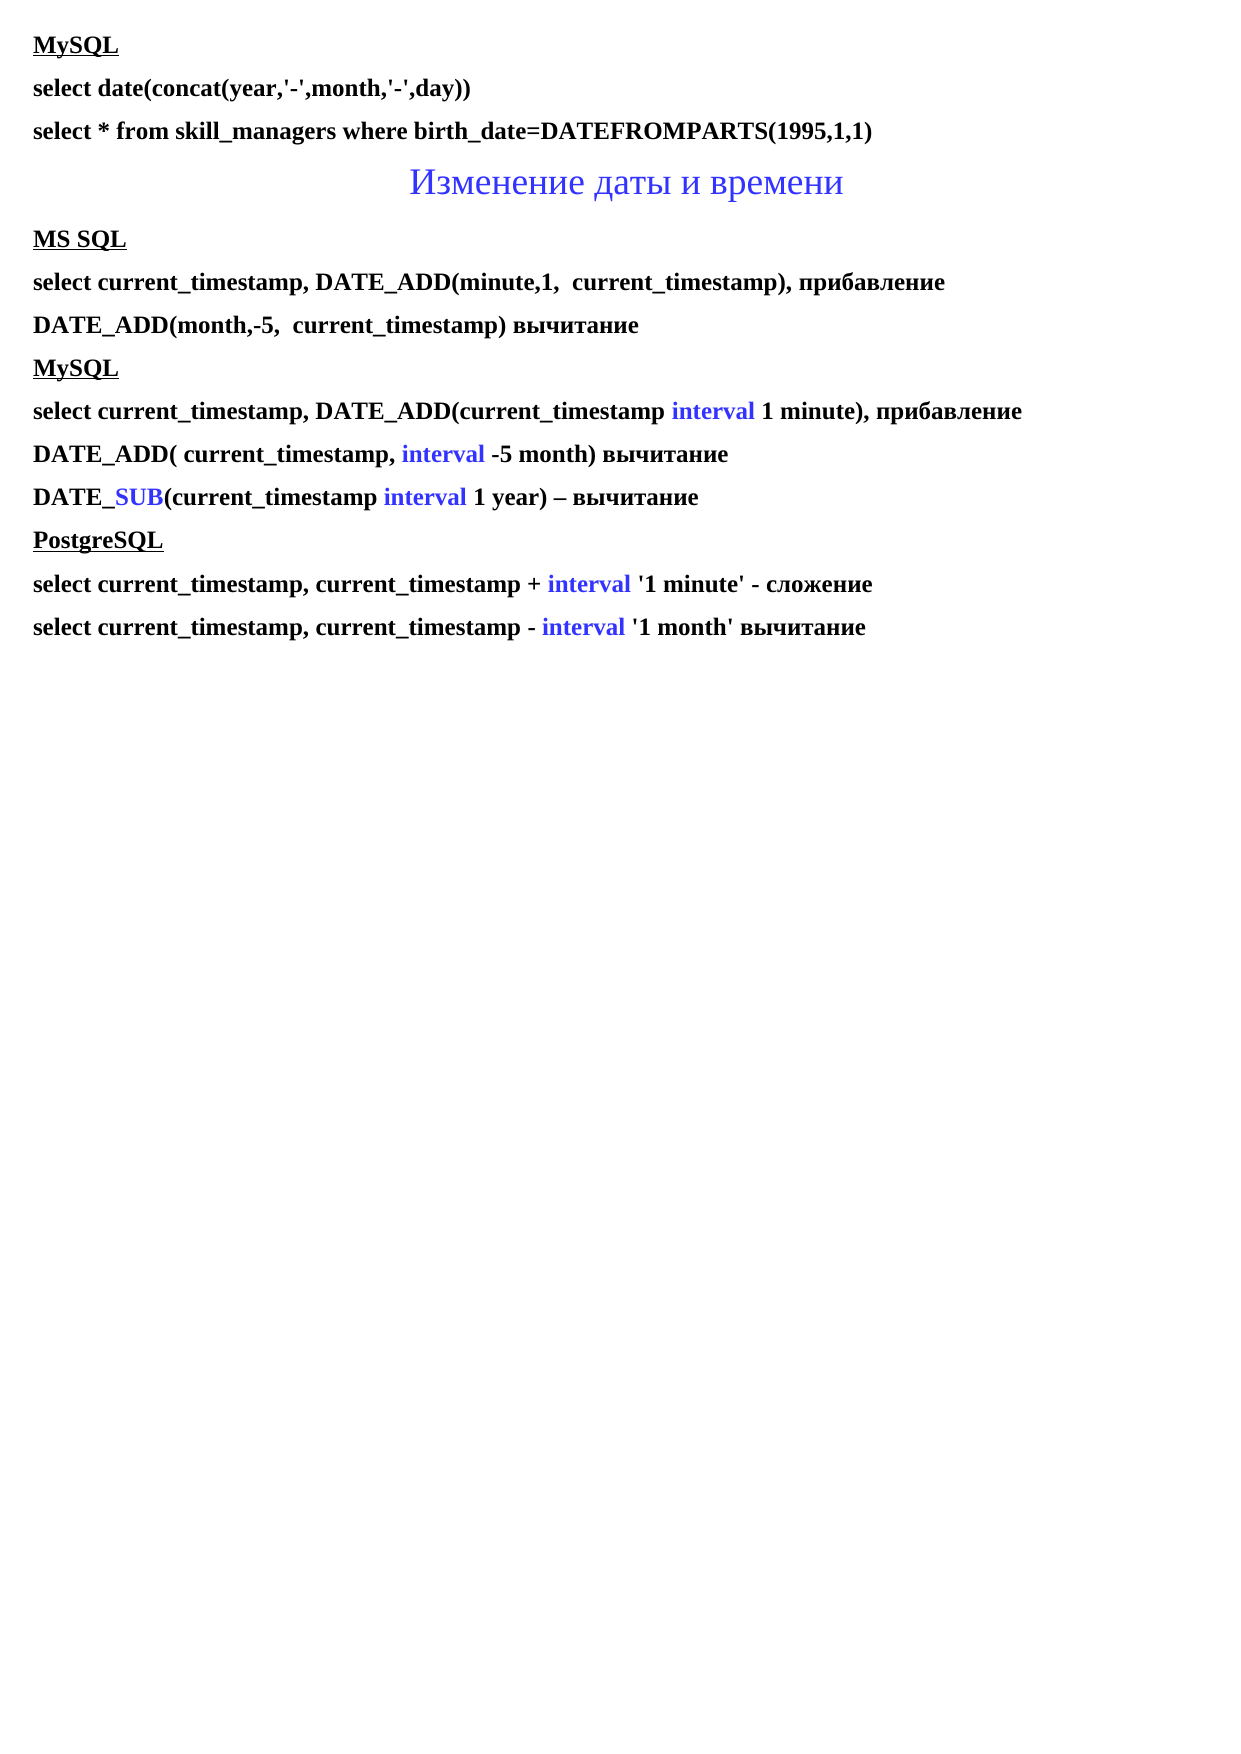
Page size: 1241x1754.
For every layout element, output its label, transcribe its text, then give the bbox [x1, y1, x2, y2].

text select current_timestamp, DATE_ADD(current_timestamp interval 1 minute), прибавление [33, 396, 1220, 425]
text DATE_ADD( current_timestamp, interval -5 month) вычитание [33, 439, 1220, 468]
text select current_timestamp, current_timestamp - interval '1 month' вычитание [33, 612, 1220, 641]
text select current_timestamp, current_timestamp + interval '1 minute' - сложение [33, 569, 1220, 597]
text select current_timestamp, DATE_ADD(minute,1, current_timestamp), прибавление [33, 267, 1220, 296]
text MySQL [33, 353, 1220, 382]
text DATE_ADD(month,-5, current_timestamp) вычитание [33, 310, 1220, 339]
text Изменение даты и времени [33, 159, 1220, 202]
text MS SQL [33, 224, 1220, 252]
text MySQL [33, 30, 1220, 58]
text DATE_SUB(current_timestamp interval 1 year) – вычитание [33, 482, 1220, 511]
text PostgreSQL [33, 526, 1220, 554]
text select * from skill_managers where birth_date=DATEFROMPARTS(1995,1,1) [33, 116, 1220, 145]
text select date(concat(year,'-',month,'-',day)) [33, 73, 1220, 102]
